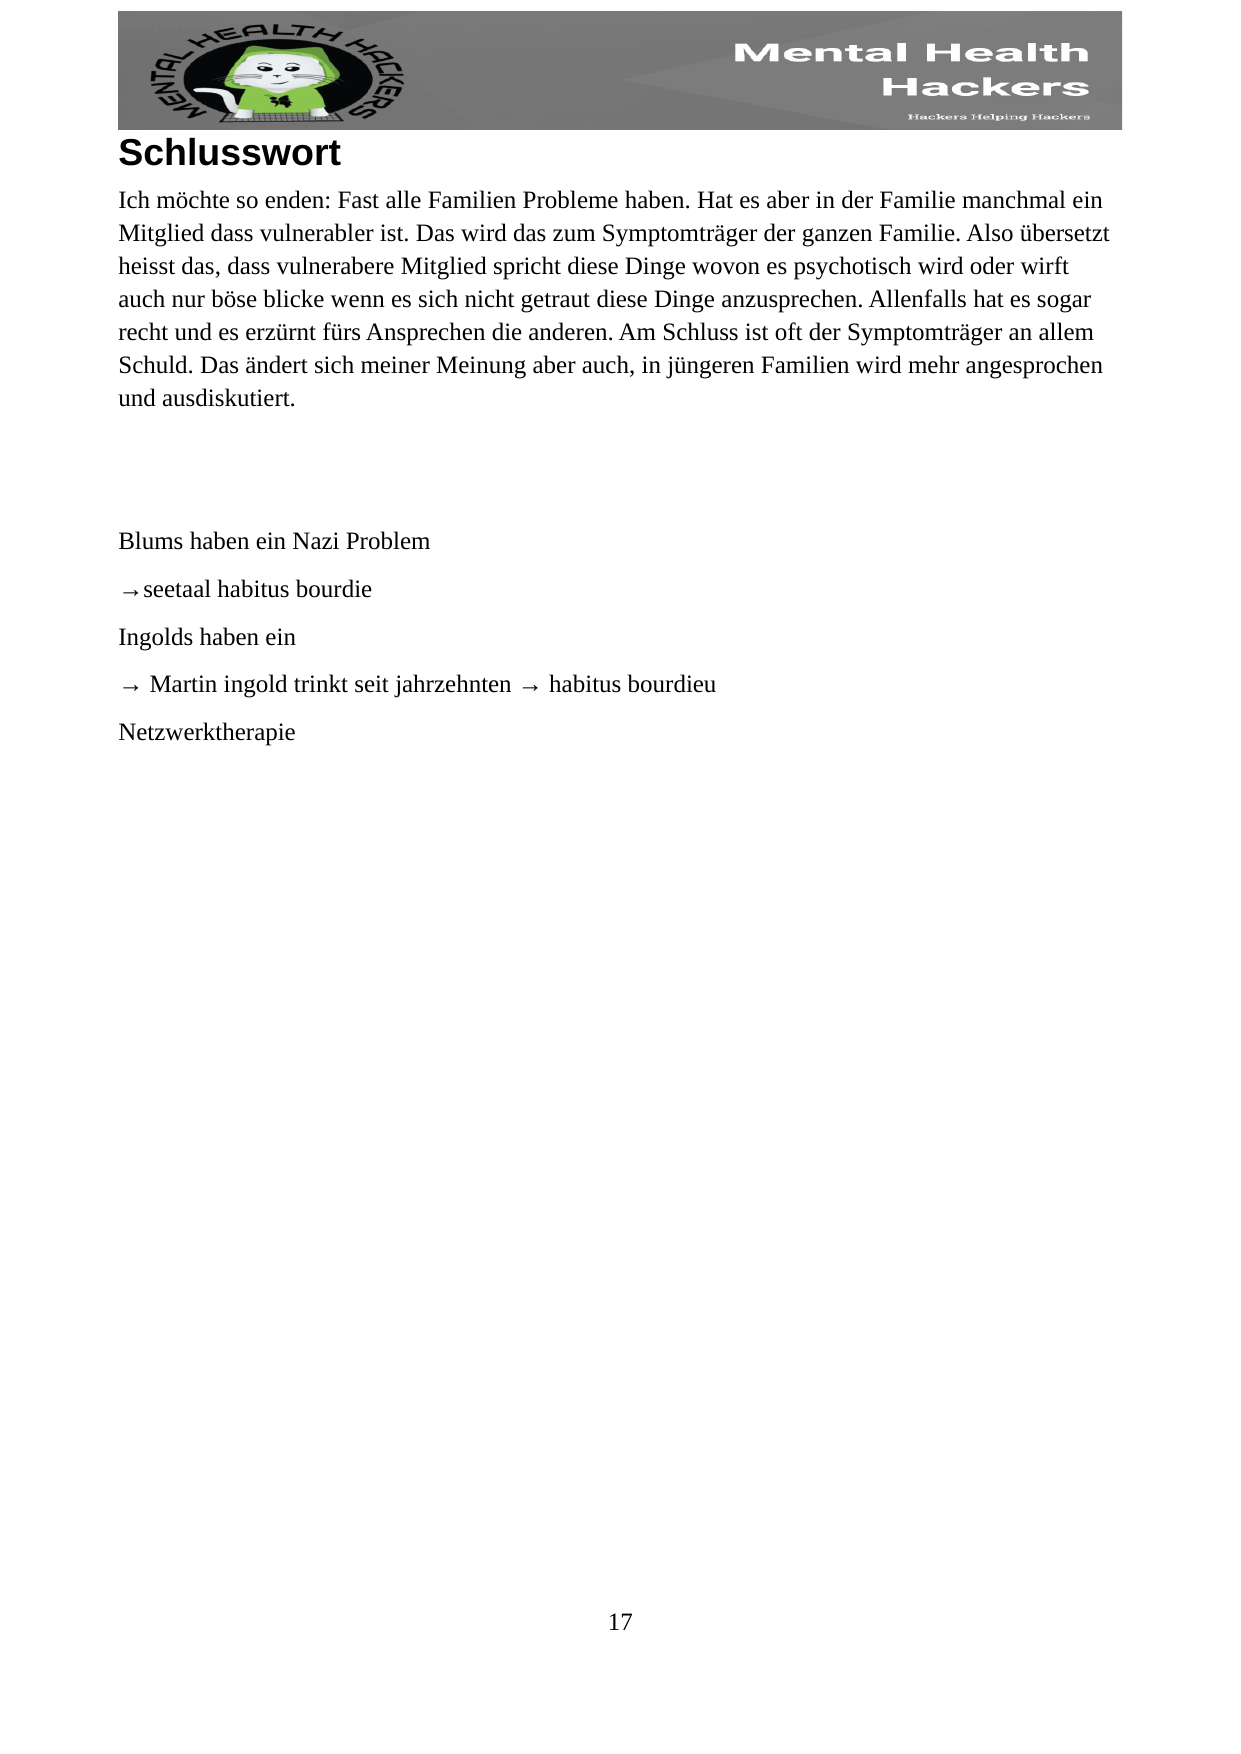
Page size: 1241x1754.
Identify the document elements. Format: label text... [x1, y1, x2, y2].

text Blums haben ein Nazi Problem [118, 526, 1122, 555]
text →seetaal habitus bourdie [118, 574, 1122, 603]
text → Martin ingold trinkt seit jahrzehnten → habitus bourdieu [118, 669, 1122, 698]
text Netzwerktherapie [118, 717, 1122, 746]
subtitle Schlusswort [118, 130, 1122, 173]
text Ich möchte so enden: Fast alle Familien Probleme haben. Hat es aber in der Familie manchmal ein Mitglied dass vulnerabler ist. Das wird das zum Symptomträger der ganzen Familie. Also übersetzt heisst das, dass vulnerabere Mitglied spricht diese Dinge wovon es psychotisch wird oder wirft auch nur böse blicke wenn es sich nicht getraut diese Dinge anzusprechen. Allenfalls hat es sogar recht und es erzürnt fürs Ansprechen die anderen. Am Schluss ist oft der Symptomträger an allem Schuld. Das ändert sich meiner Meinung aber auch, in jüngeren Familien wird mehr angesprochen und ausdiskutiert. [118, 185, 1122, 412]
text Ingolds haben ein [118, 622, 1122, 650]
picture [118, 11, 1123, 130]
